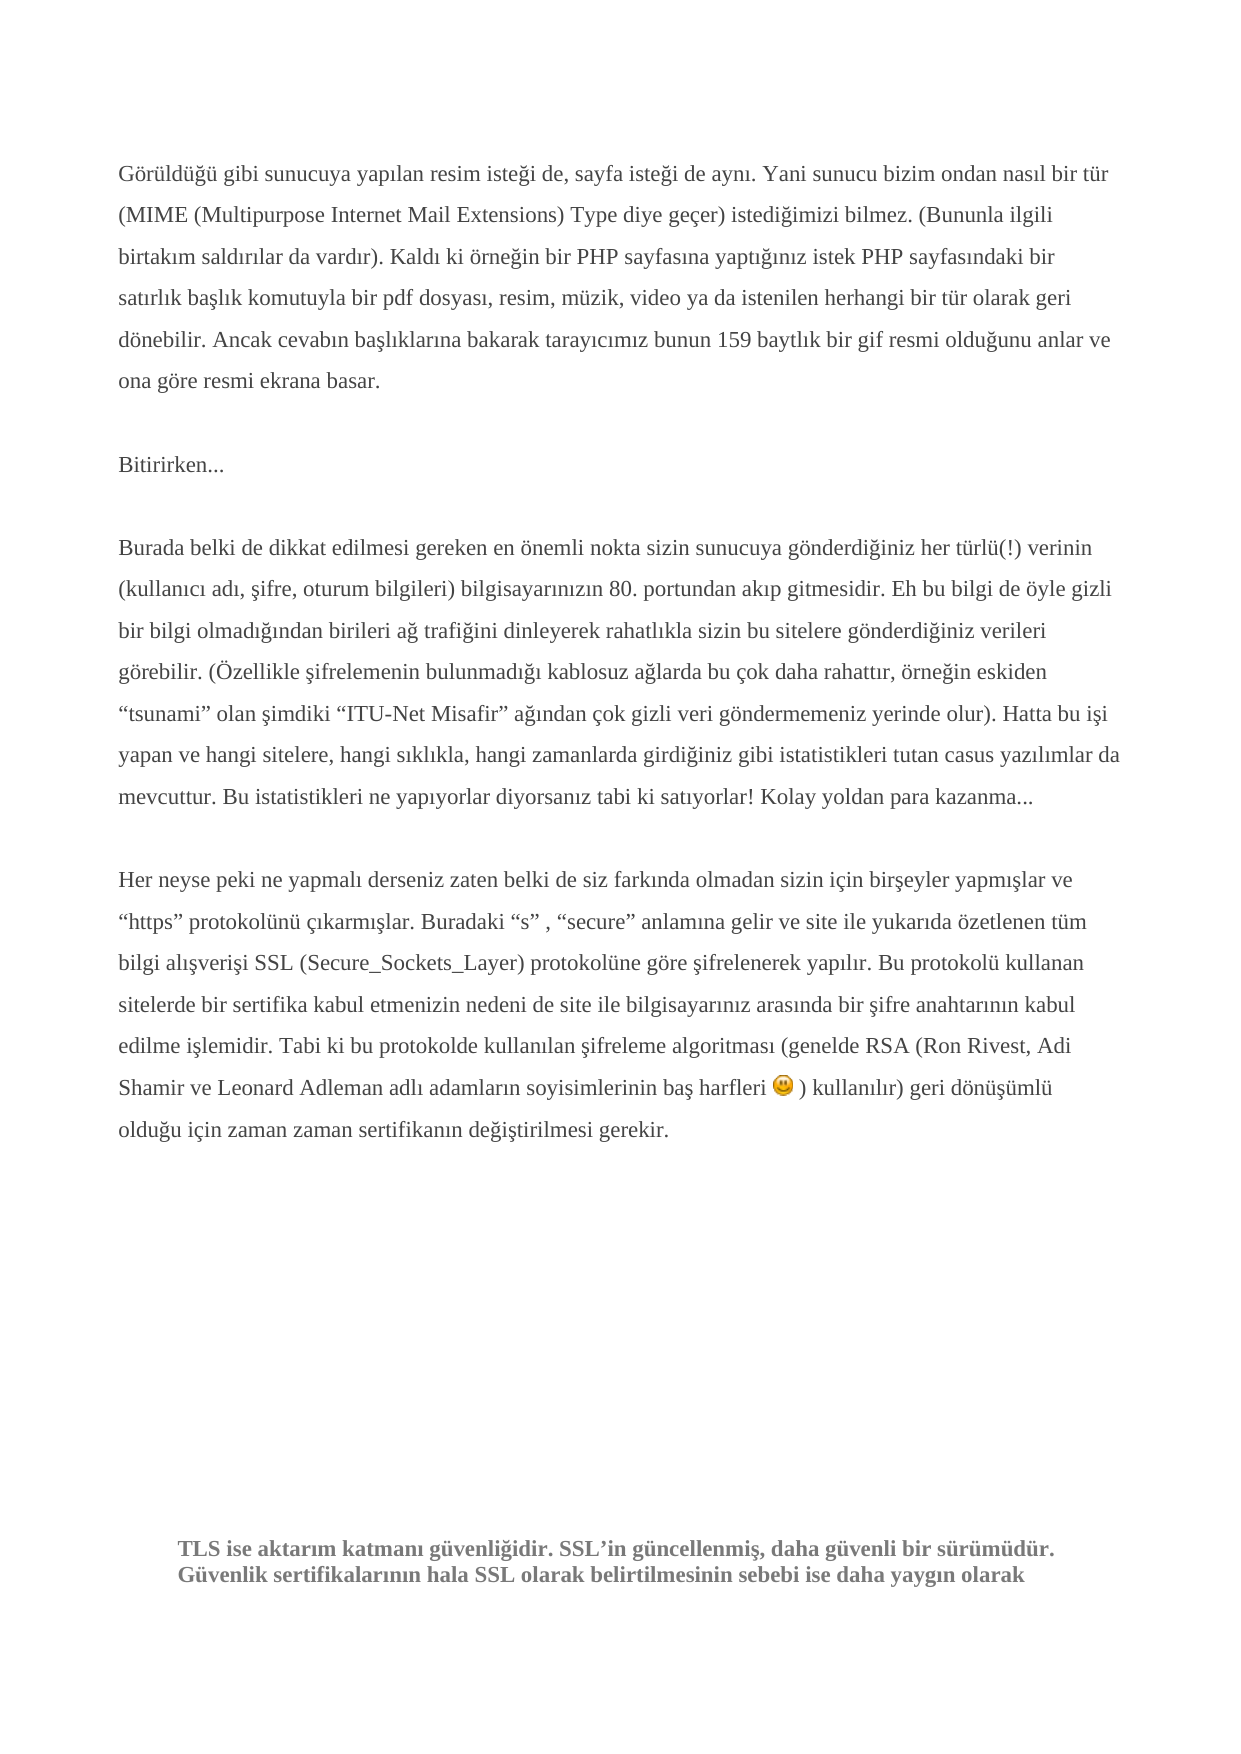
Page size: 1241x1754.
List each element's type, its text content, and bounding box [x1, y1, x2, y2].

picture [773, 1075, 793, 1096]
text Görüldüğü gibi sunucuya yapılan resim isteği de, sayfa isteği de aynı. Yani sunucu bizim ondan nasıl bir tür (MIME (Multipurpose Internet Mail Extensions) Type diye geçer) istediğimizi bilmez. (Bununla ilgili birtakım saldırılar da vardır). Kaldı ki örneğin bir PHP sayfasına yaptığınız istek PHP sayfasındaki bir satırlık başlık komutuyla bir pdf dosyası, resim, müzik, video ya da istenilen herhangi bir tür olarak geri dönebilir. Ancak cevabın başlıklarına bakarak tarayıcımız bunun 159 baytlık bir gif resmi olduğunu anlar ve ona göre resmi ekrana basar. Bitirirken... Burada belki de dikkat edilmesi gereken en önemli nokta sizin sunucuya gönderdiğiniz her türlü(!) verinin (kullanıcı adı, şifre, oturum bilgileri) bilgisayarınızın 80. portundan akıp gitmesidir. Eh bu bilgi de öyle gizli bir bilgi olmadığından birileri ağ trafiğini dinleyerek rahatlıkla sizin bu sitelere gönderdiğiniz verileri görebilir. (Özellikle şifrelemenin bulunmadığı kablosuz ağlarda bu çok daha rahattır, örneğin eskiden “tsunami” olan şimdiki “ITU-Net Misafir” ağından çok gizli veri göndermemeniz yerinde olur). Hatta bu işi yapan ve hangi sitelere, hangi sıklıkla, hangi zamanlarda girdiğiniz gibi istatistikleri tutan casus yazılımlar da mevcuttur. Bu istatistikleri ne yapıyorlar diyorsanız tabi ki satıyorlar! Kolay yoldan para kazanma... Her neyse peki ne yapmalı derseniz zaten belki de siz farkında olmadan sizin için birşeyler yapmışlar ve “https” protokolünü çıkarmışlar. Buradaki “s” , “secure” anlamına gelir ve site ile yukarıda özetlenen tüm bilgi alışverişi SSL (Secure_Sockets_Layer) protokolüne göre şifrelenerek yapılır. Bu protokolü kullanan sitelerde bir sertifika kabul etmenizin nedeni de site ile bilgisayarınız arasında bir şifre anahtarının kabul edilme işlemidir. Tabi ki bu protokolde kullanılan şifreleme algoritması (genelde RSA (Ron Rivest, Adi Shamir ve Leonard Adleman adlı adamların soyisimlerinin baş harfleri ) kullanılır) geri dönüşümlü olduğu için zaman zaman sertifikanın değiştirilmesi gerekir. [118, 118, 1122, 1142]
list TLS ise aktarım katmanı güvenliğidir. SSL’in güncellenmiş, daha güvenli bir sürümüdür. Güvenlik sertifikalarının hala SSL olarak belirtilmesinin sebebi ise daha yaygın olarak [177, 1535, 1122, 1588]
